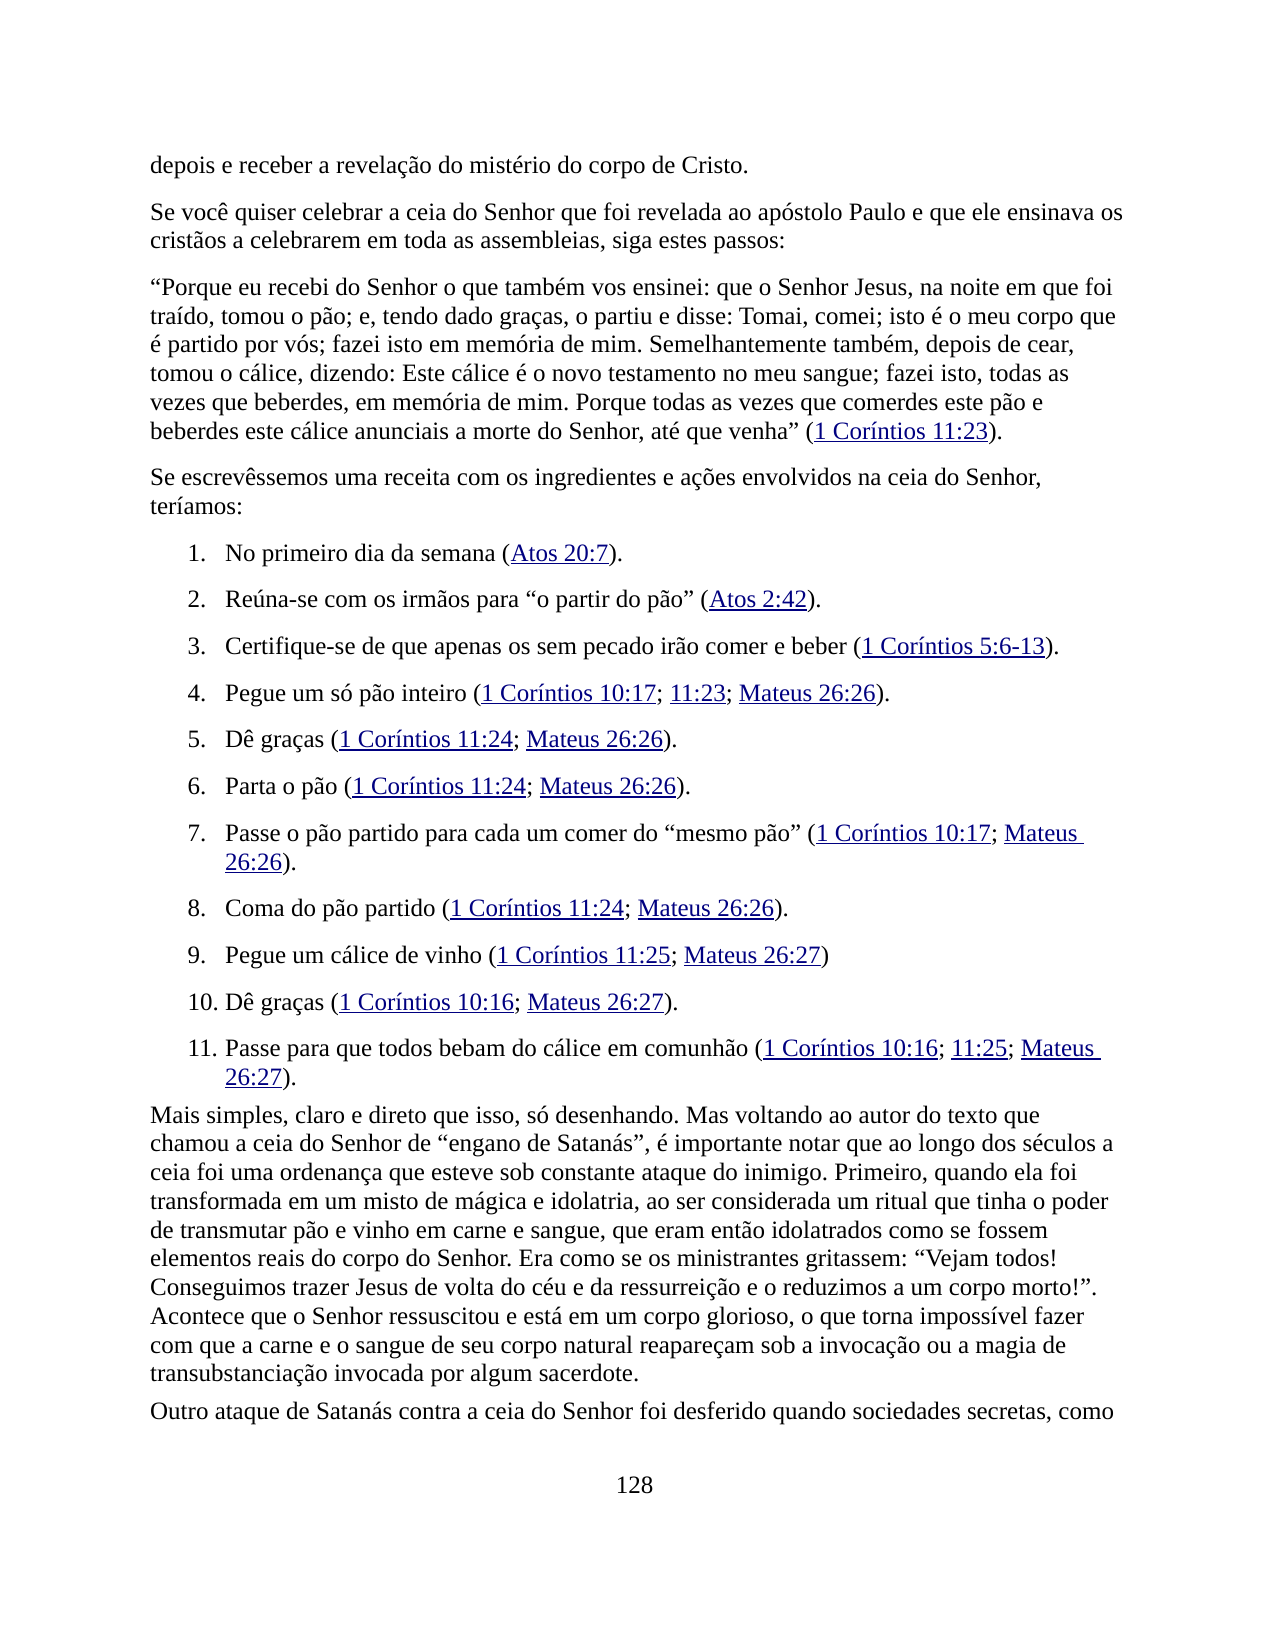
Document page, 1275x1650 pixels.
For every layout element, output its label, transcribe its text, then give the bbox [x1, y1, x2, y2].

list Dê graças (1 Coríntios 11:24; Mateus 26:26). [187, 724, 1125, 753]
list Passe o pão partido para cada um comer do “mesmo pão” (1 Coríntios 10:17; Mateus 26:26). [187, 818, 1125, 875]
list No primeiro dia da semana (Atos 20:7). [187, 538, 1125, 567]
text Mais simples, claro e direto que isso, só desenhando. Mas voltando ao autor do texto que chamou a ceia do Senhor de “engano de Satanás”, é importante notar que ao longo dos séculos a ceia foi uma ordenança que esteve sob constante ataque do inimigo. Primeiro, quando ela foi transformada em um misto de mágica e idolatria, ao ser considerada um ritual que tinha o poder de transmutar pão e vinho em carne e sangue, que eram então idolatrados como se fossem elementos reais do corpo do Senhor. Era como se os ministrantes gritassem: “Vejam todos! Conseguimos trazer Jesus de volta do céu e da ressurreição e o reduzimos a um corpo morto!”. Acontece que o Senhor ressuscitou e está em um corpo glorioso, o que torna impossível fazer com que a carne e o sangue de seu corpo natural reapareçam sob a invocação ou a magia de transubstanciação invocada por algum sacerdote. [150, 1100, 1125, 1387]
text Outro ataque de Satanás contra a ceia do Senhor foi desferido quando sociedades secretas, como [150, 1396, 1125, 1425]
text “Porque eu recebi do Senhor o que também vos ensinei: que o Senhor Jesus, na noite em que foi traído, tomou o pão; e, tendo dado graças, o partiu e disse: Tomai, comei; isto é o meu corpo que é partido por vós; fazei isto em memória de mim. Semelhantemente também, depois de cear, tomou o cálice, dizendo: Este cálice é o novo testamento no meu sangue; fazei isto, todas as vezes que beberdes, em memória de mim. Porque todas as vezes que comerdes este pão e beberdes este cálice anunciais a morte do Senhor, até que venha” (1 Coríntios 11:23). [150, 272, 1125, 444]
list Reúna-se com os irmãos para “o partir do pão” (Atos 2:42). [187, 584, 1125, 613]
text Se escrevêssemos uma receita com os ingredientes e ações envolvidos na ceia do Senhor, teríamos: [150, 462, 1125, 520]
text depois e receber a revelação do mistério do corpo de Cristo. [150, 150, 1125, 179]
list Parta o pão (1 Coríntios 11:24; Mateus 26:26). [187, 771, 1125, 800]
list Pegue um cálice de vinho (1 Coríntios 11:25; Mateus 26:27) [187, 940, 1125, 969]
list Certifique-se de que apenas os sem pecado irão comer e beber (1 Coríntios 5:6-13). [187, 631, 1125, 660]
list Pegue um só pão inteiro (1 Coríntios 10:17; 11:23; Mateus 26:26). [187, 678, 1125, 707]
text Se você quiser celebrar a ceia do Senhor que foi revelada ao apóstolo Paulo e que ele ensinava os cristãos a celebrarem em toda as assembleias, siga estes passos: [150, 197, 1125, 254]
list Passe para que todos bebam do cálice em comunhão (1 Coríntios 10:16; 11:25; Mateus 26:27). [187, 1033, 1125, 1091]
list Coma do pão partido (1 Coríntios 11:24; Mateus 26:26). [187, 893, 1125, 922]
list Dê graças (1 Coríntios 10:16; Mateus 26:27). [187, 987, 1125, 1015]
